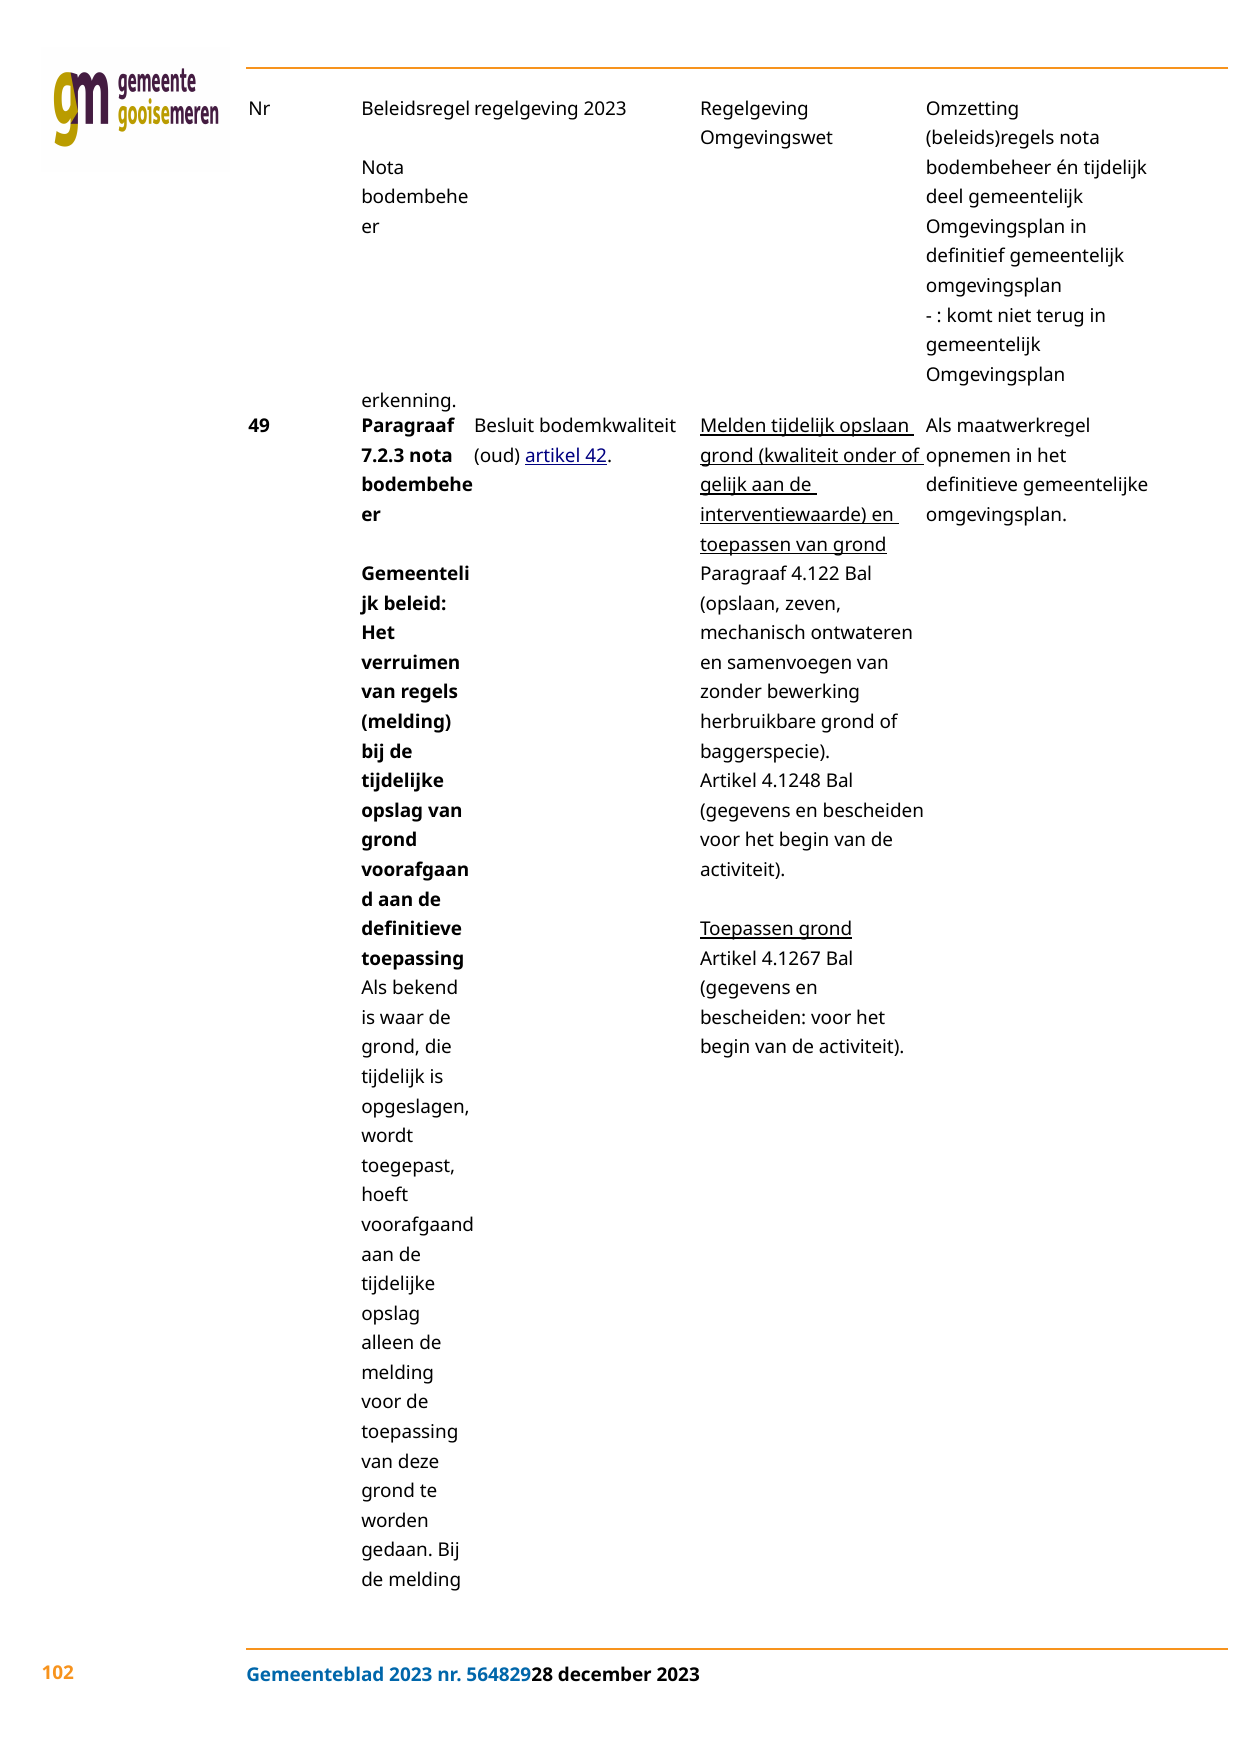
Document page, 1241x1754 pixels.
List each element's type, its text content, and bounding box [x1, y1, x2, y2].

table_header regelgeving 2023 [474, 95, 700, 387]
table_cell [926, 387, 1152, 412]
table_header Nr [248, 95, 361, 387]
table_header Beleidsregel Nota bodembeheer [361, 95, 474, 387]
table_cell 49 [248, 413, 361, 1592]
table_cell Paragraaf 7.2.3 nota bodembeheer Gemeentelijk beleid: Het verruimen van regels (melding) bij de tijdelijke opslag van grond voorafgaand aan de definitieve toepassing Als bekend is waar de grond, die tijdelijk is opgeslagen, wordt toegepast, hoeft voorafgaand aan de tijdelijke opslag alleen de melding voor de toepassing van deze grond te worden gedaan. Bij de melding [361, 413, 474, 1592]
table_cell erkenning. [361, 387, 474, 412]
table_header Regelgeving Omgevingswet [700, 95, 926, 387]
table_cell [248, 387, 361, 412]
picture [41, 47, 231, 172]
table_cell Melden tijdelijk opslaan grond (kwaliteit onder of gelijk aan de interventiewaarde) en toepassen van grond Paragraaf 4.122 Bal (opslaan, zeven, mechanisch ontwateren en samenvoegen van zonder bewerking herbruikbare grond of baggerspecie). Artikel 4.1248 Bal (gegevens en bescheiden voor het begin van de activiteit). Toepassen grond Artikel 4.1267 Bal (gegevens en bescheiden: voor het begin van de activiteit). [700, 413, 926, 1592]
table_cell Als maatwerkregel opnemen in het definitieve gemeentelijke omgevingsplan. [926, 413, 1152, 1592]
table_cell Besluit bodemkwaliteit (oud) artikel 42. [474, 413, 700, 1592]
table_cell [474, 387, 700, 412]
table_header Omzetting (beleids)regels nota bodembeheer én tijdelijk deel gemeentelijk Omgevingsplan in definitief gemeentelijk omgevingsplan - : komt niet terug in gemeentelijk Omgevingsplan [926, 95, 1152, 387]
